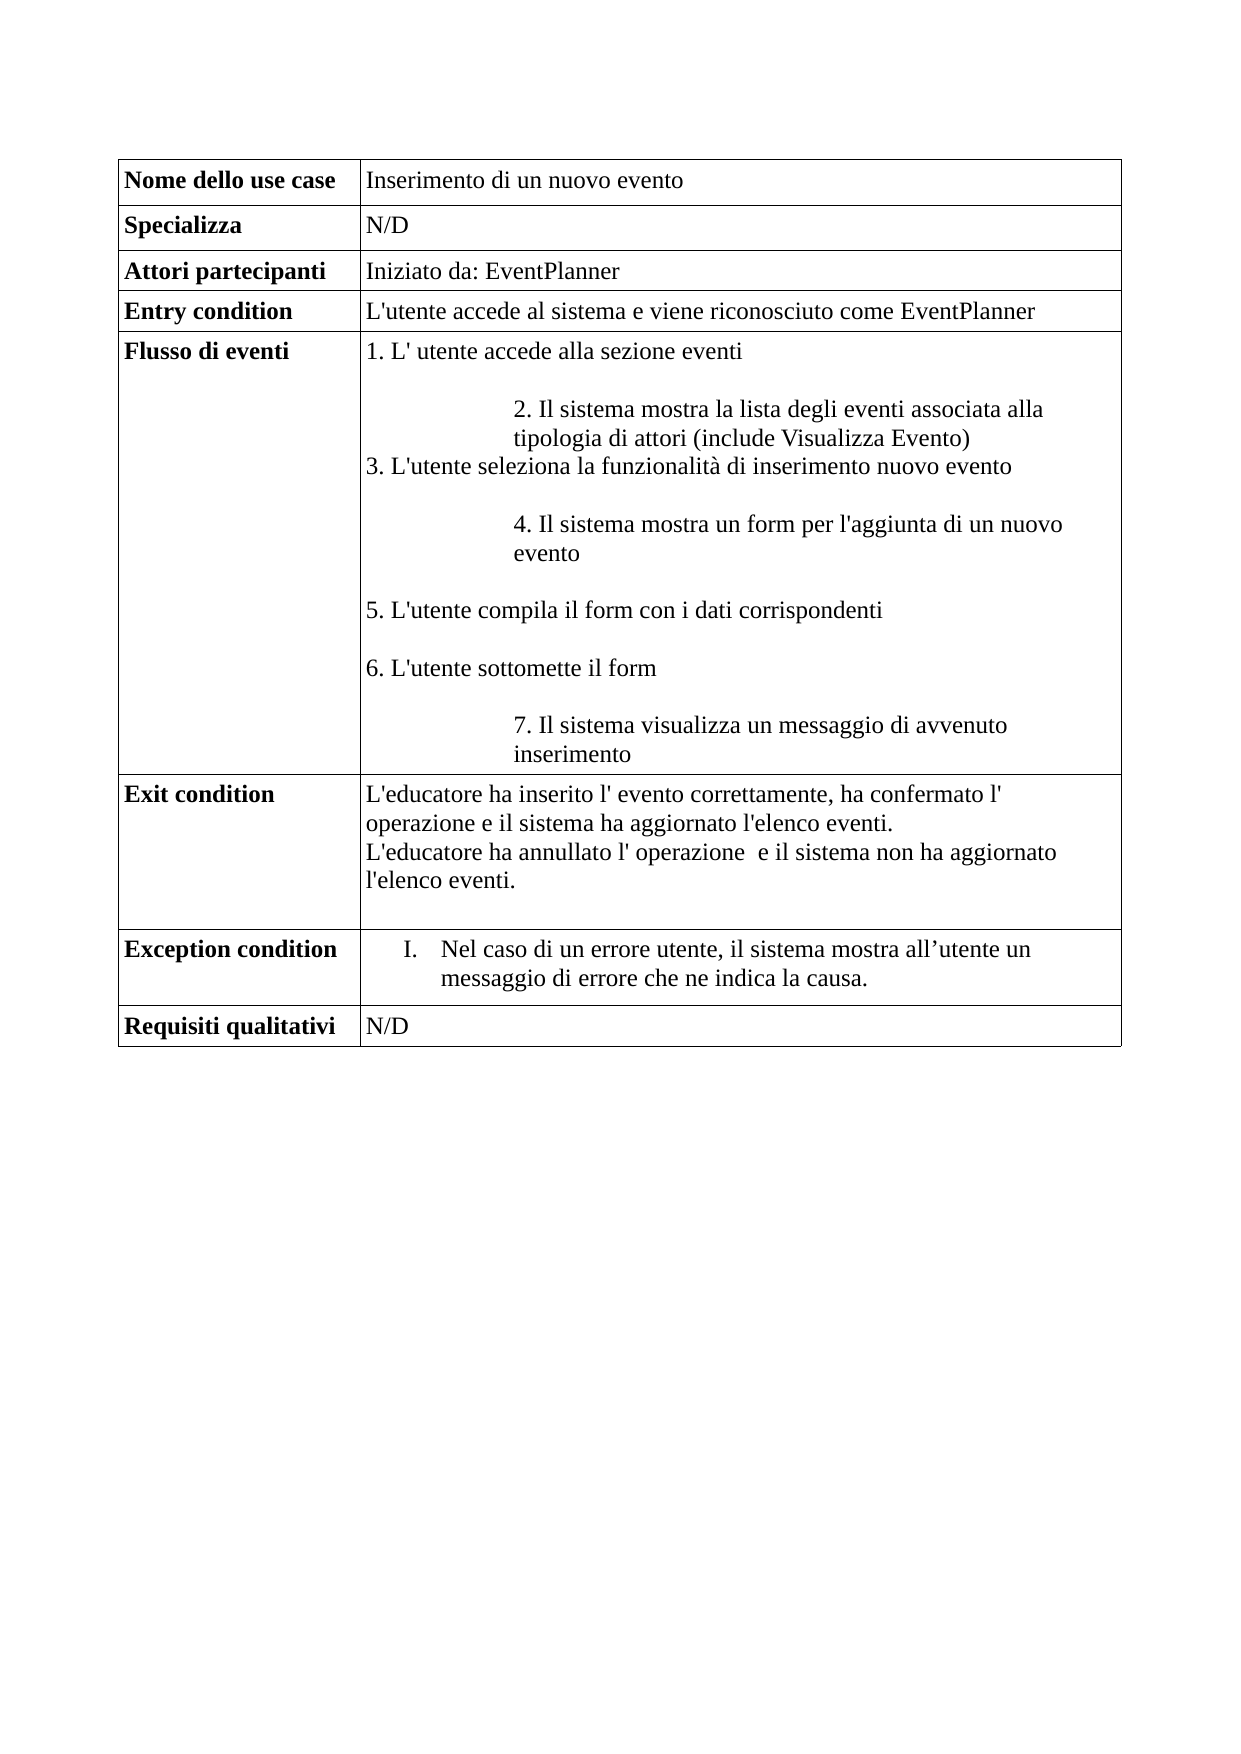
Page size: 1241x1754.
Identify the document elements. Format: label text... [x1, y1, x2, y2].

table_header Nome dello use case [119, 160, 360, 205]
table_cell Iniziato da: EventPlanner [361, 251, 1121, 290]
table_cell Attori partecipanti [119, 251, 360, 290]
table_cell L'utente accede al sistema e viene riconosciuto come EventPlanner [361, 291, 1121, 331]
table_cell N/D [361, 1006, 1121, 1046]
table_cell Exception condition [119, 930, 360, 1005]
table_cell Entry condition [119, 291, 360, 331]
table_cell Flusso di eventi [119, 332, 360, 773]
table_cell Exit condition [119, 775, 360, 929]
table_cell L' utente accede alla sezione eventi Il sistema mostra la lista degli eventi associata alla tipologia di attori (include Visualizza Evento) L'utente seleziona la funzionalità di inserimento nuovo evento Il sistema mostra un form per l'aggiunta di un nuovo evento L'utente compila il form con i dati corrispondenti L'utente sottomette il form Il sistema visualizza un messaggio di avvenuto inserimento [361, 332, 1121, 773]
table_cell Nel caso di un errore utente, il sistema mostra all’utente un messaggio di errore che ne indica la causa. [361, 930, 1121, 1005]
table_cell N/D [361, 206, 1121, 250]
table_cell L'educatore ha inserito l' evento correttamente, ha confermato l' operazione e il sistema ha aggiornato l'elenco eventi. L'educatore ha annullato l' operazione e il sistema non ha aggiornato l'elenco eventi. [361, 775, 1121, 929]
table_cell Requisiti qualitativi [119, 1006, 360, 1046]
table_cell Specializza [119, 206, 360, 250]
table_header Inserimento di un nuovo evento [361, 160, 1121, 205]
